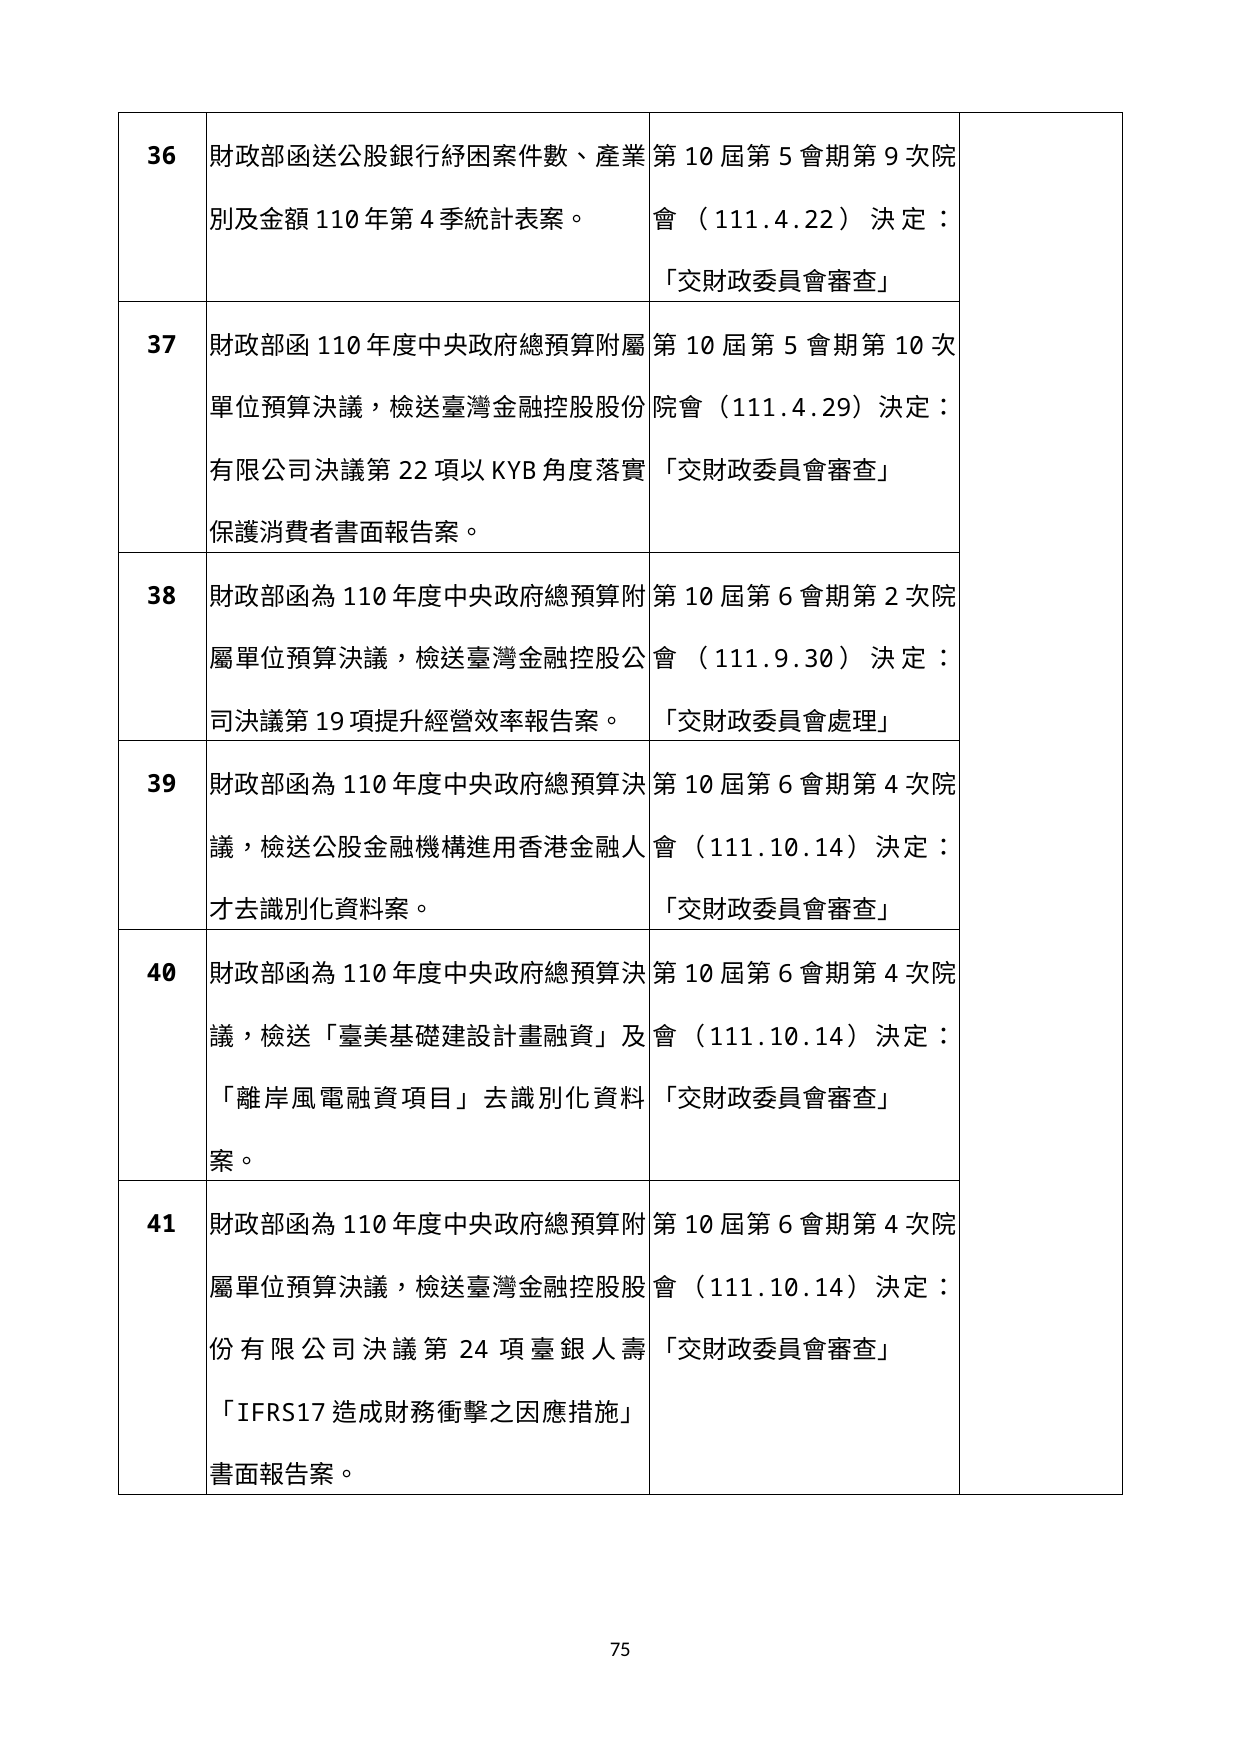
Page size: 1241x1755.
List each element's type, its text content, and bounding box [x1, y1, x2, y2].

table_cell 第10屆第6會期第4次院會（111.10.14）決定：「交財政委員會審查」 [650, 741, 959, 929]
table_cell [119, 930, 206, 1180]
table_cell 財政部函送公股銀行紓困案件數、產業別及金額110年第4季統計表案。 [207, 113, 649, 301]
table_cell 財政部函為110年度中央政府總預算附屬單位預算決議，檢送臺灣金融控股股份有限公司決議第24項臺銀人壽「IFRS17造成財務衝擊之因應措施」書面報告案。 [207, 1181, 649, 1493]
table_cell 第10屆第5會期第10次院會（111.4.29）決定：「交財政委員會審查」 [650, 302, 959, 552]
table_cell 第10屆第6會期第4次院會（111.10.14）決定：「交財政委員會審查」 [650, 1181, 959, 1493]
table_cell 財政部函為110年度中央政府總預算決議，檢送公股金融機構進用香港金融人才去識別化資料案。 [207, 741, 649, 929]
table_cell 財政部函為110年度中央政府總預算附屬單位預算決議，檢送臺灣金融控股公司決議第19項提升經營效率報告案。 [207, 553, 649, 740]
table_cell [960, 113, 1122, 1493]
table_cell [119, 302, 206, 552]
table_cell 第10屆第6會期第4次院會（111.10.14）決定：「交財政委員會審查」 [650, 930, 959, 1180]
table_cell [119, 741, 206, 929]
table_cell 第10屆第5會期第9次院會（111.4.22）決定：「交財政委員會審查」 [650, 113, 959, 301]
table_cell [119, 553, 206, 740]
table_cell [119, 1181, 206, 1493]
table_cell 財政部函110年度中央政府總預算附屬單位預算決議，檢送臺灣金融控股股份有限公司決議第22項以KYB角度落實保護消費者書面報告案。 [207, 302, 649, 552]
table_cell 第10屆第6會期第2次院會（111.9.30）決定：「交財政委員會處理」 [650, 553, 959, 740]
table_cell [119, 113, 206, 301]
table_cell 財政部函為110年度中央政府總預算決議，檢送「臺美基礎建設計畫融資」及「離岸風電融資項目」去識別化資料案。 [207, 930, 649, 1180]
